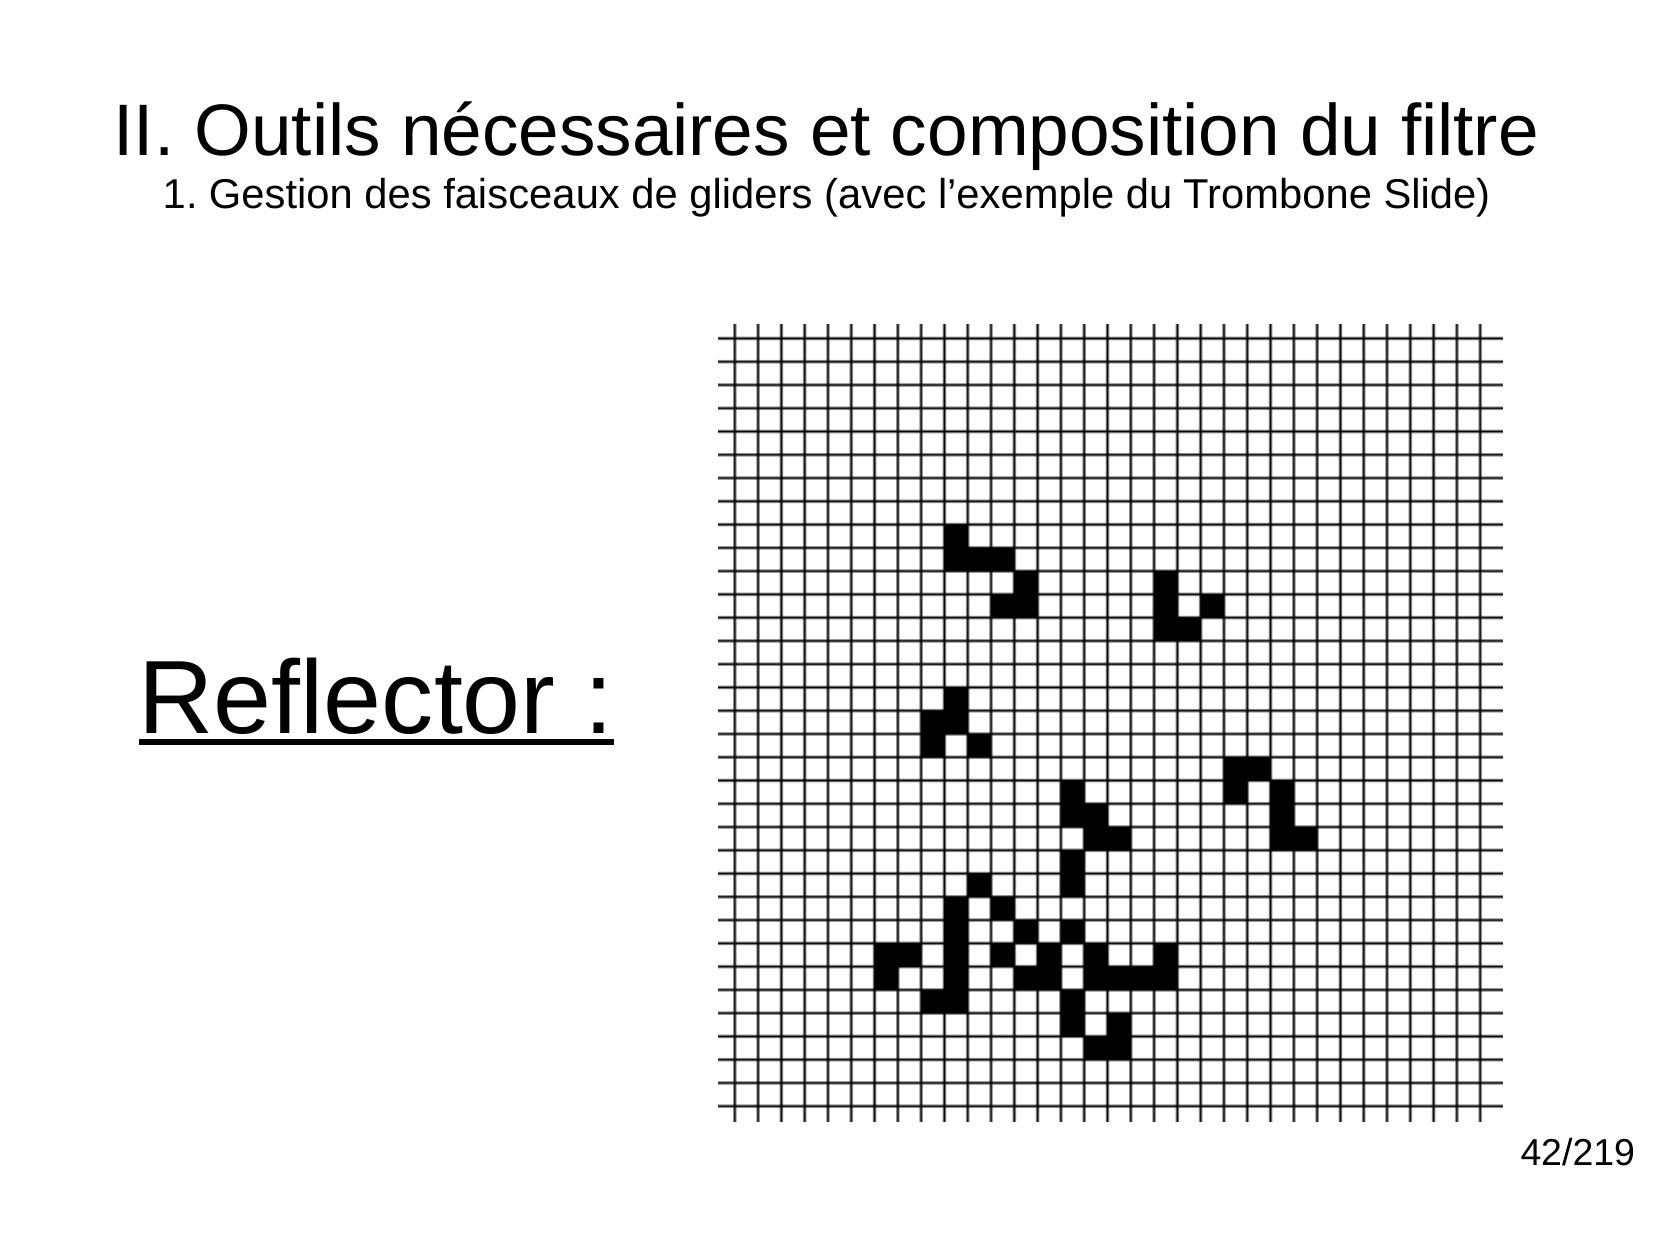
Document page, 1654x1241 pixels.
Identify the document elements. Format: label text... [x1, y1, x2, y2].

text_box <number>/219 [1505, 1124, 1654, 1182]
title II. Outils nécessaires et composition du filtre 1. Gestion des faisceaux de gliders (avec l’exemple du Trombone Slide) [0, 30, 1654, 276]
text_box Reflector : [124, 631, 629, 763]
picture [718, 324, 1503, 1123]
